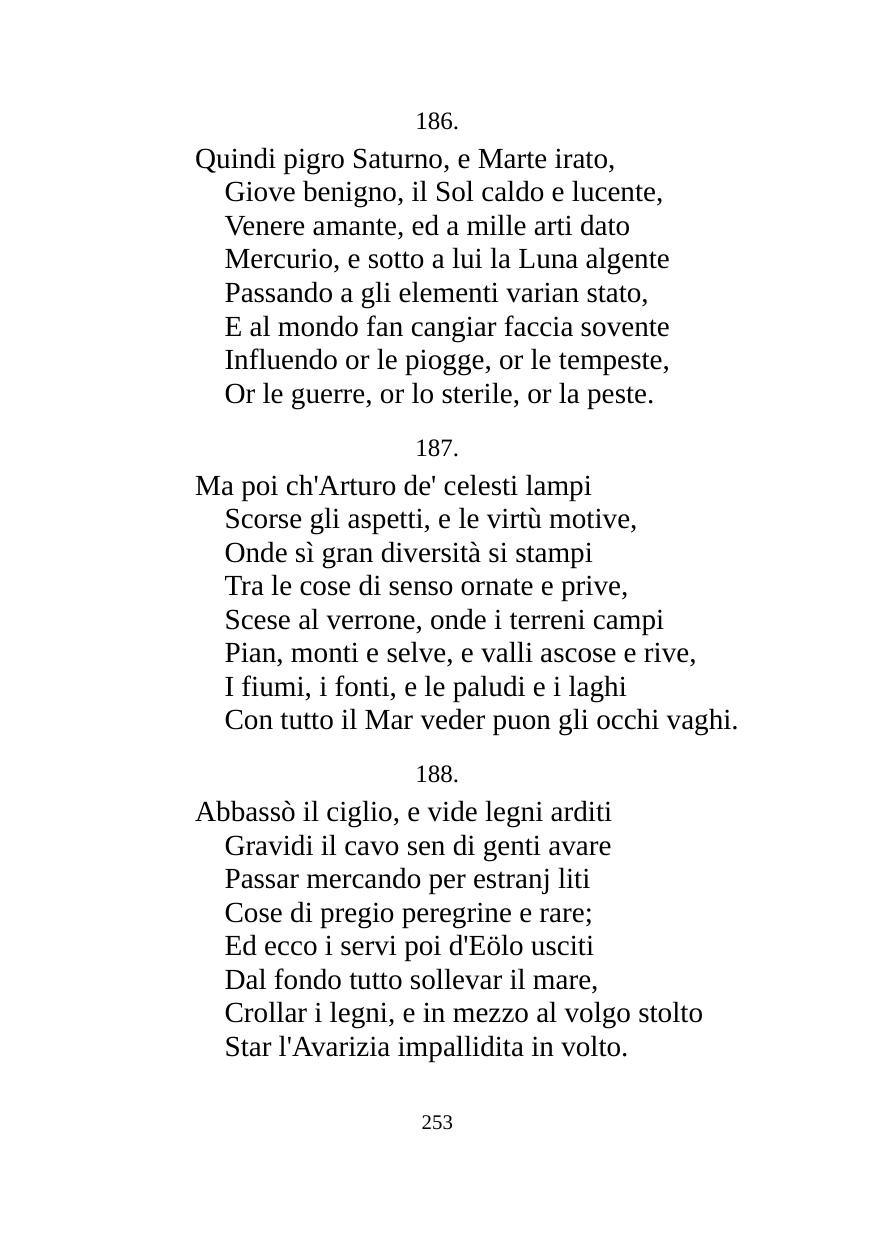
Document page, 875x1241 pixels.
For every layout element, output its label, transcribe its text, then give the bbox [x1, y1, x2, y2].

text 186. [106, 106, 768, 135]
text Mercurio, e sotto a lui la Luna algente [224, 242, 768, 275]
text Con tutto il Mar veder puon gli occhi vaghi. [224, 702, 768, 736]
text Or le guerre, or lo sterile, or la peste. [224, 376, 768, 409]
text I fiumi, i fonti, e le paludi e i laghi [224, 669, 768, 702]
text Quindi pigro Saturno, e Marte irato, [195, 141, 768, 174]
text Tra le cose di senso ornate e prive, [224, 568, 768, 602]
text Pian, monti e selve, e valli ascose e rive, [224, 635, 768, 669]
text 187. [106, 433, 768, 462]
text Star l'Avarizia impallidita in volto. [224, 1029, 768, 1063]
text Gravidi il cavo sen di genti avare [224, 828, 768, 861]
text Passando a gli elementi varian stato, [224, 275, 768, 309]
text Ma poi ch'Arturo de' celesti lampi [195, 468, 768, 501]
text Dal fondo tutto sollevar il mare, [224, 962, 768, 996]
text 188. [106, 759, 768, 788]
text Venere amante, ed a mille arti dato [224, 208, 768, 242]
text Scese al verrone, onde i terreni campi [224, 602, 768, 635]
text Influendo or le piogge, or le tempeste, [224, 342, 768, 376]
text Cose di pregio peregrine e rare; [224, 895, 768, 928]
text Crollar i legni, e in mezzo al volgo stolto [224, 996, 768, 1029]
text Giove benigno, il Sol caldo e lucente, [224, 174, 768, 208]
text Scorse gli aspetti, e le virtù motive, [224, 501, 768, 535]
text E al mondo fan cangiar faccia sovente [224, 309, 768, 342]
text Ed ecco i servi poi d'Eölo usciti [224, 928, 768, 962]
text Onde sì gran diversità si stampi [224, 535, 768, 568]
text Passar mercando per estranj liti [224, 861, 768, 895]
text Abbassò il ciglio, e vide legni arditi [195, 794, 768, 828]
